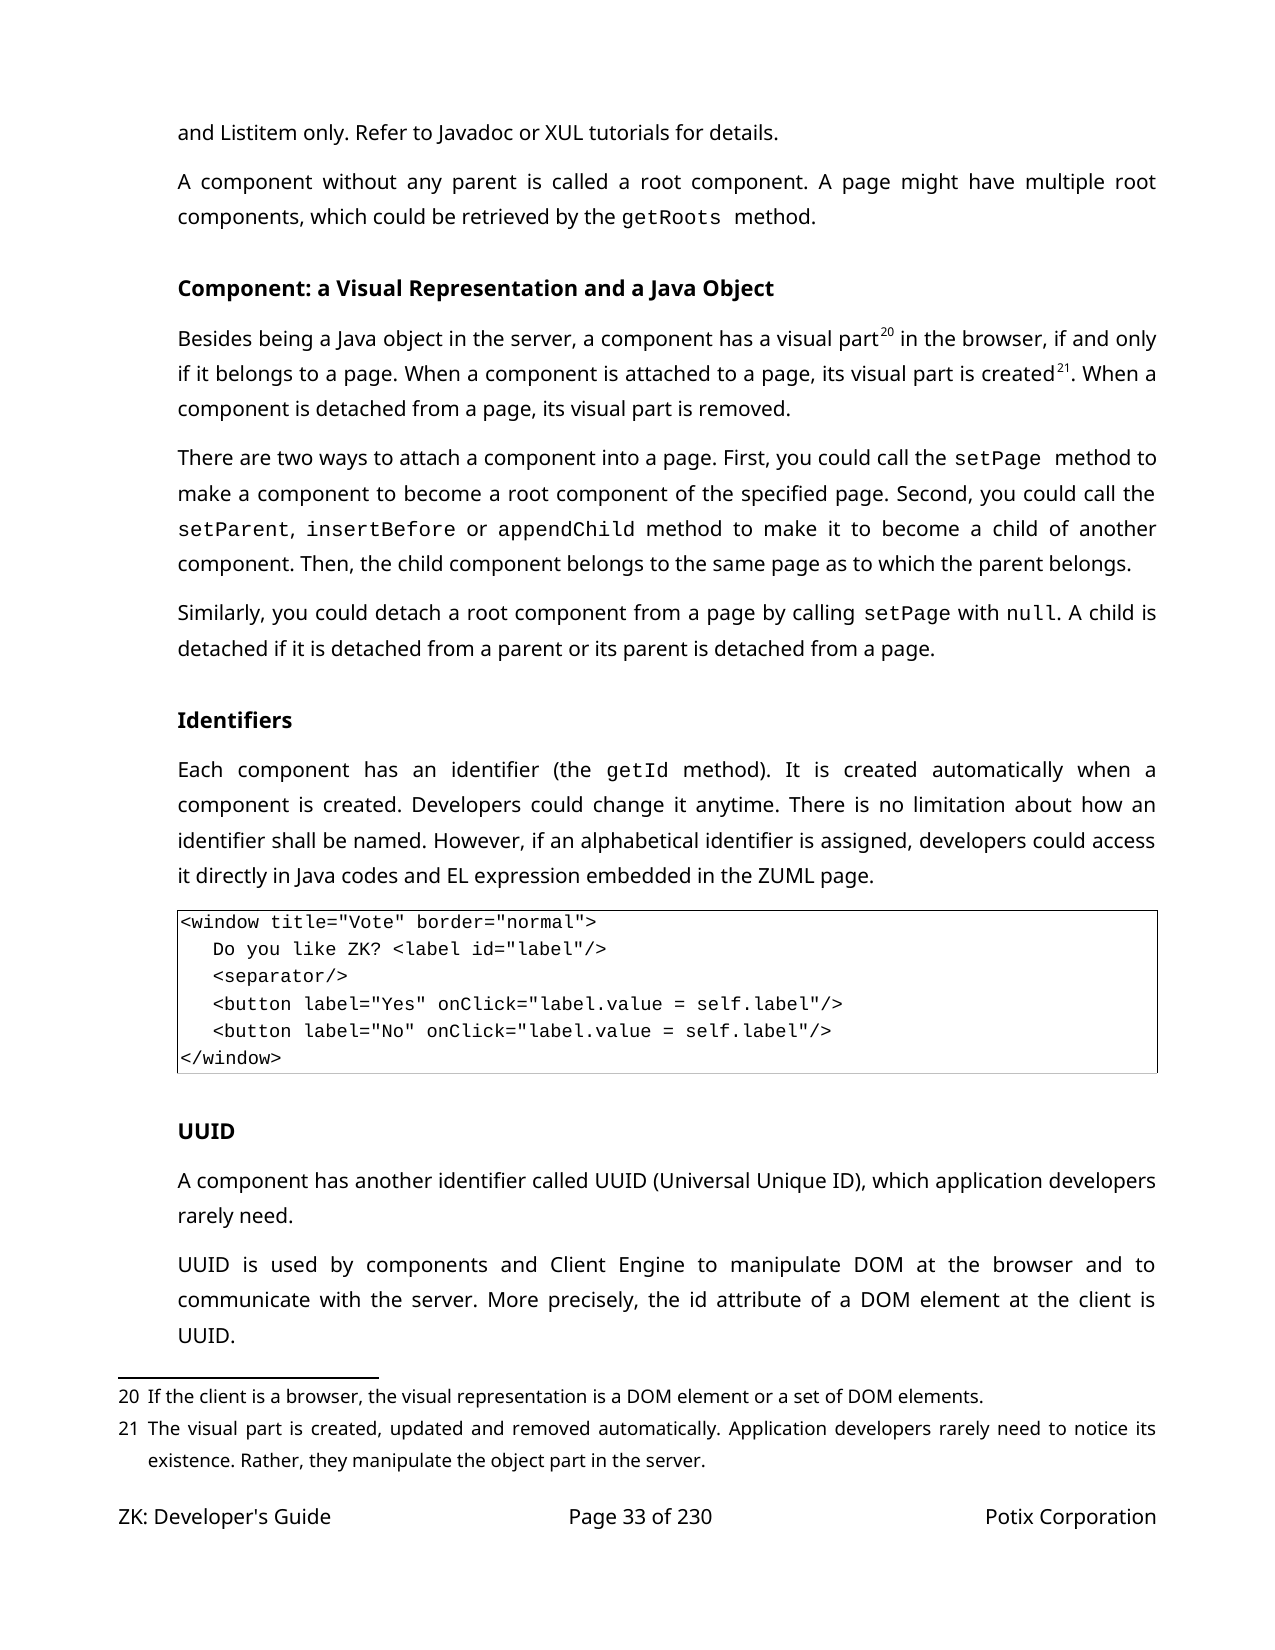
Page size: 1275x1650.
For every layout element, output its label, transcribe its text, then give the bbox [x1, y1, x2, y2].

text </window> [178, 1046, 1157, 1073]
text UUID is used by components and Client Engine to manipulate DOM at the browser and to communicate with the server. More precisely, the id attribute of a DOM element at the client is UUID. [177, 1250, 1157, 1349]
subtitle Component: a Visual Representation and a Java Object [177, 273, 1157, 303]
text <window title="Vote" border="normal"> [178, 911, 1157, 934]
subtitle UUID [177, 1116, 1157, 1146]
text <button label="No" onClick="label.value = self.label"/> [178, 1019, 1157, 1043]
text The visual part is created, updated and removed automatically. Application developers rarely need to notice its existence. Rather, they manipulate the object part in the server. [118, 1416, 1157, 1473]
text A component has another identifier called UUID (Universal Unique ID), which application developers rarely need. [177, 1166, 1157, 1230]
text <separator/> [178, 964, 1157, 988]
text <button label="Yes" onClick="label.value = self.label"/> [178, 991, 1157, 1016]
text Besides being a Java object in the server, a component has a visual part in the browser, if and only if it belongs to a page. When a component is attached to a page, its visual part is created. When a component is detached from a page, its visual part is removed. [177, 324, 1157, 422]
text Similarly, you could detach a root component from a page by calling setPage with null. A child is detached if it is detached from a parent or its parent is detached from a page. [177, 598, 1157, 662]
text Each component has an identifier (the getId method). It is created automatically when a component is created. Developers could change it anytime. There is no limitation about how an identifier shall be named. However, if an alphabetical identifier is assigned, developers could access it directly in Java codes and EL expression embedded in the ZUML page. [177, 755, 1157, 889]
text A component without any parent is called a root component. A page might have multiple root components, which could be retrieved by the getRoots method. [177, 167, 1157, 231]
text There are two ways to attach a component into a page. First, you could call the setPage method to make a component to become a root component of the specified page. Second, you could call the setParent, insertBefore or appendChild method to make it to become a child of another component. Then, the child component belongs to the same page as to which the parent belongs. [177, 443, 1157, 578]
subtitle Identifiers [177, 704, 1157, 734]
text If the client is a browser, the visual representation is a DOM element or a set of DOM elements. [118, 1384, 1157, 1409]
text and Listitem only. Refer to Javadoc or XUL tutorials for details. [177, 118, 1157, 146]
text Do you like ZK? <label id="label"/> [178, 937, 1157, 961]
